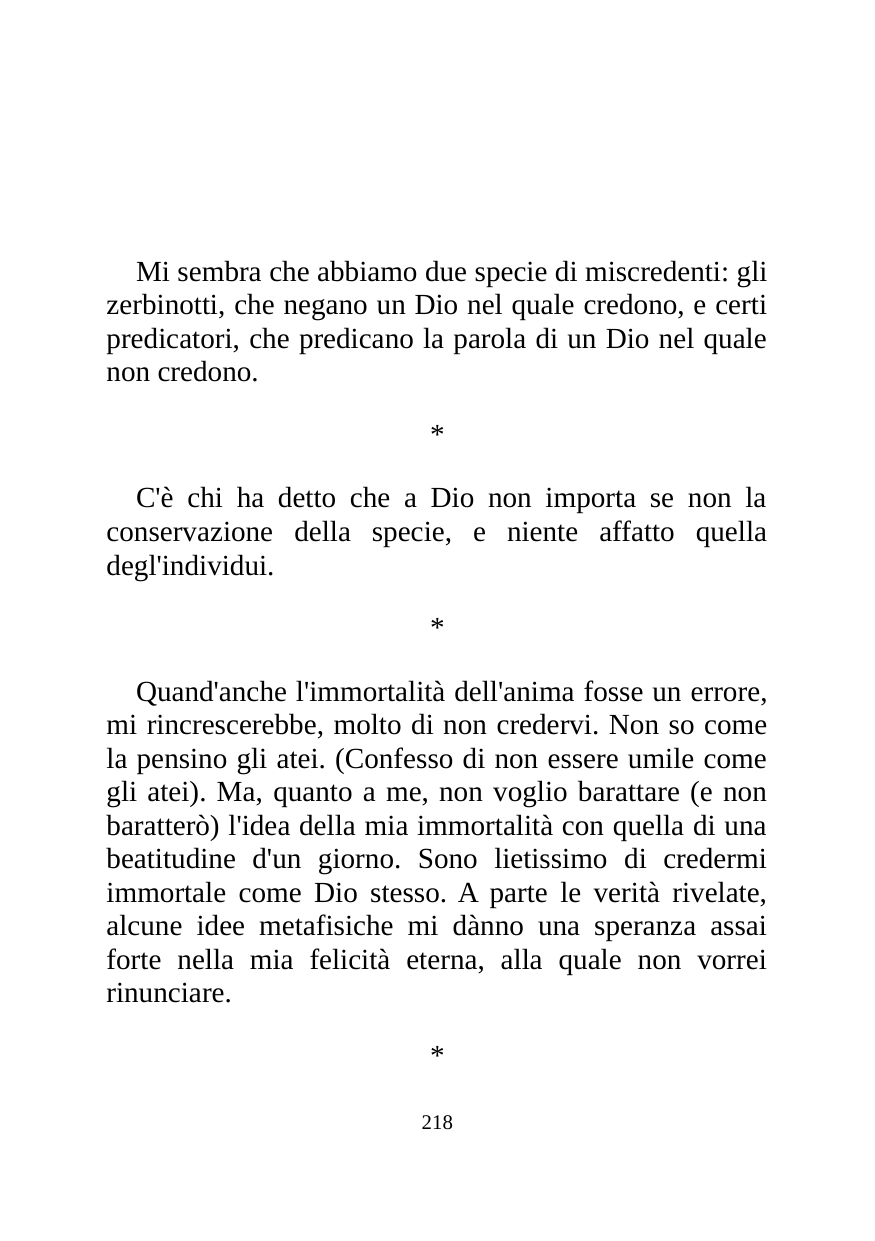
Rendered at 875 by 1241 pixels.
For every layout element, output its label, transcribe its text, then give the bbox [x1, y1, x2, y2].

text * [106, 611, 768, 644]
text * [106, 417, 768, 451]
text Quand'anche l'immortalità dell'anima fosse un errore, mi rincrescerebbe, molto di non credervi. Non so come la pensino gli atei. (Confesso di non essere umile come gli atei). Ma, quanto a me, non voglio barattare (e non baratterò) l'idea della mia immortalità con quella di una beatitudine d'un giorno. Sono lietissimo di credermi immortale come Dio stesso. A parte le verità rivelate, alcune idee metafisiche mi dànno una speranza assai forte nella mia felicità eterna, alla quale non vorrei rinunciare. [106, 674, 768, 1009]
text C'è chi ha detto che a Dio non importa se non la conservazione della specie, e niente affatto quella degl'individui. [106, 481, 768, 581]
text * [106, 1038, 768, 1072]
text Mi sembra che abbiamo due specie di miscredenti: gli zerbinotti, che negano un Dio nel quale credono, e certi predicatori, che predicano la parola di un Dio nel quale non credono. [106, 254, 768, 388]
